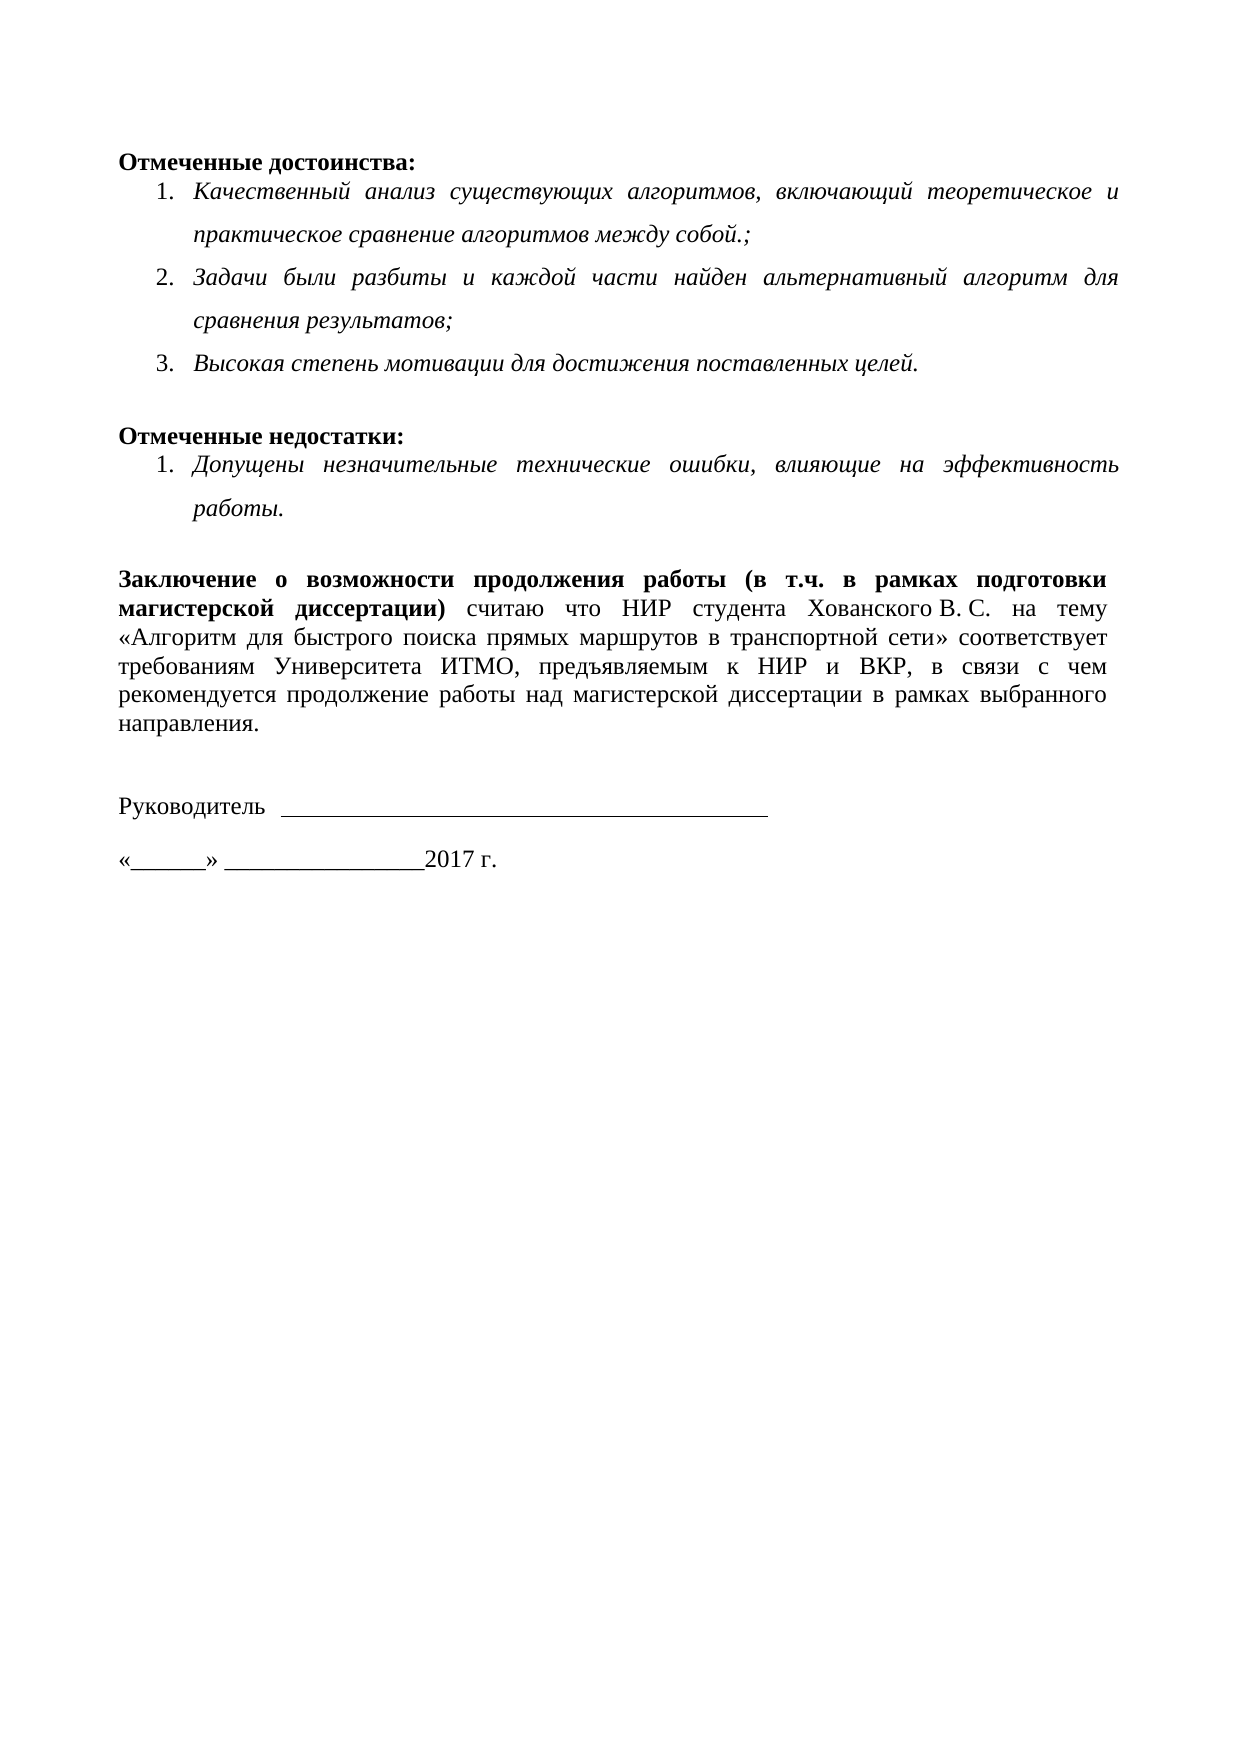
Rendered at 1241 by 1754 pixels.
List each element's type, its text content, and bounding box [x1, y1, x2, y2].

list Высокая степень мотивации для достижения поставленных целей. [156, 348, 1122, 377]
text Заключение о возможности продолжения работы (в т.ч. в рамках подготовки магистерской диссертации) считаю что НИР студента Хованского В. С. на тему «Алгоритм для быстрого поиска прямых маршрутов в транспортной сети» соответствует требованиям Университета ИТМО, предъявляемым к НИР и ВКР, в связи с чем рекомендуется продолжение работы над магистерской диссертации в рамках выбранного направления. [118, 564, 1107, 737]
list Допущены незначительные технические ошибки, влияющие на эффективность работы. [156, 449, 1122, 521]
list Качественный анализ существующих алгоритмов, включающий теоретическое и практическое сравнение алгоритмов между собой.; [156, 176, 1122, 248]
list Задачи были разбиты и каждой части найден альтернативный алгоритм для сравнения результатов; [156, 262, 1122, 334]
text Руководитель [118, 791, 1122, 819]
text Отмеченные недостатки: [118, 421, 1122, 449]
text Отмеченные достоинства: [118, 147, 1122, 176]
text «______» ________________2017 г. [118, 844, 1122, 873]
